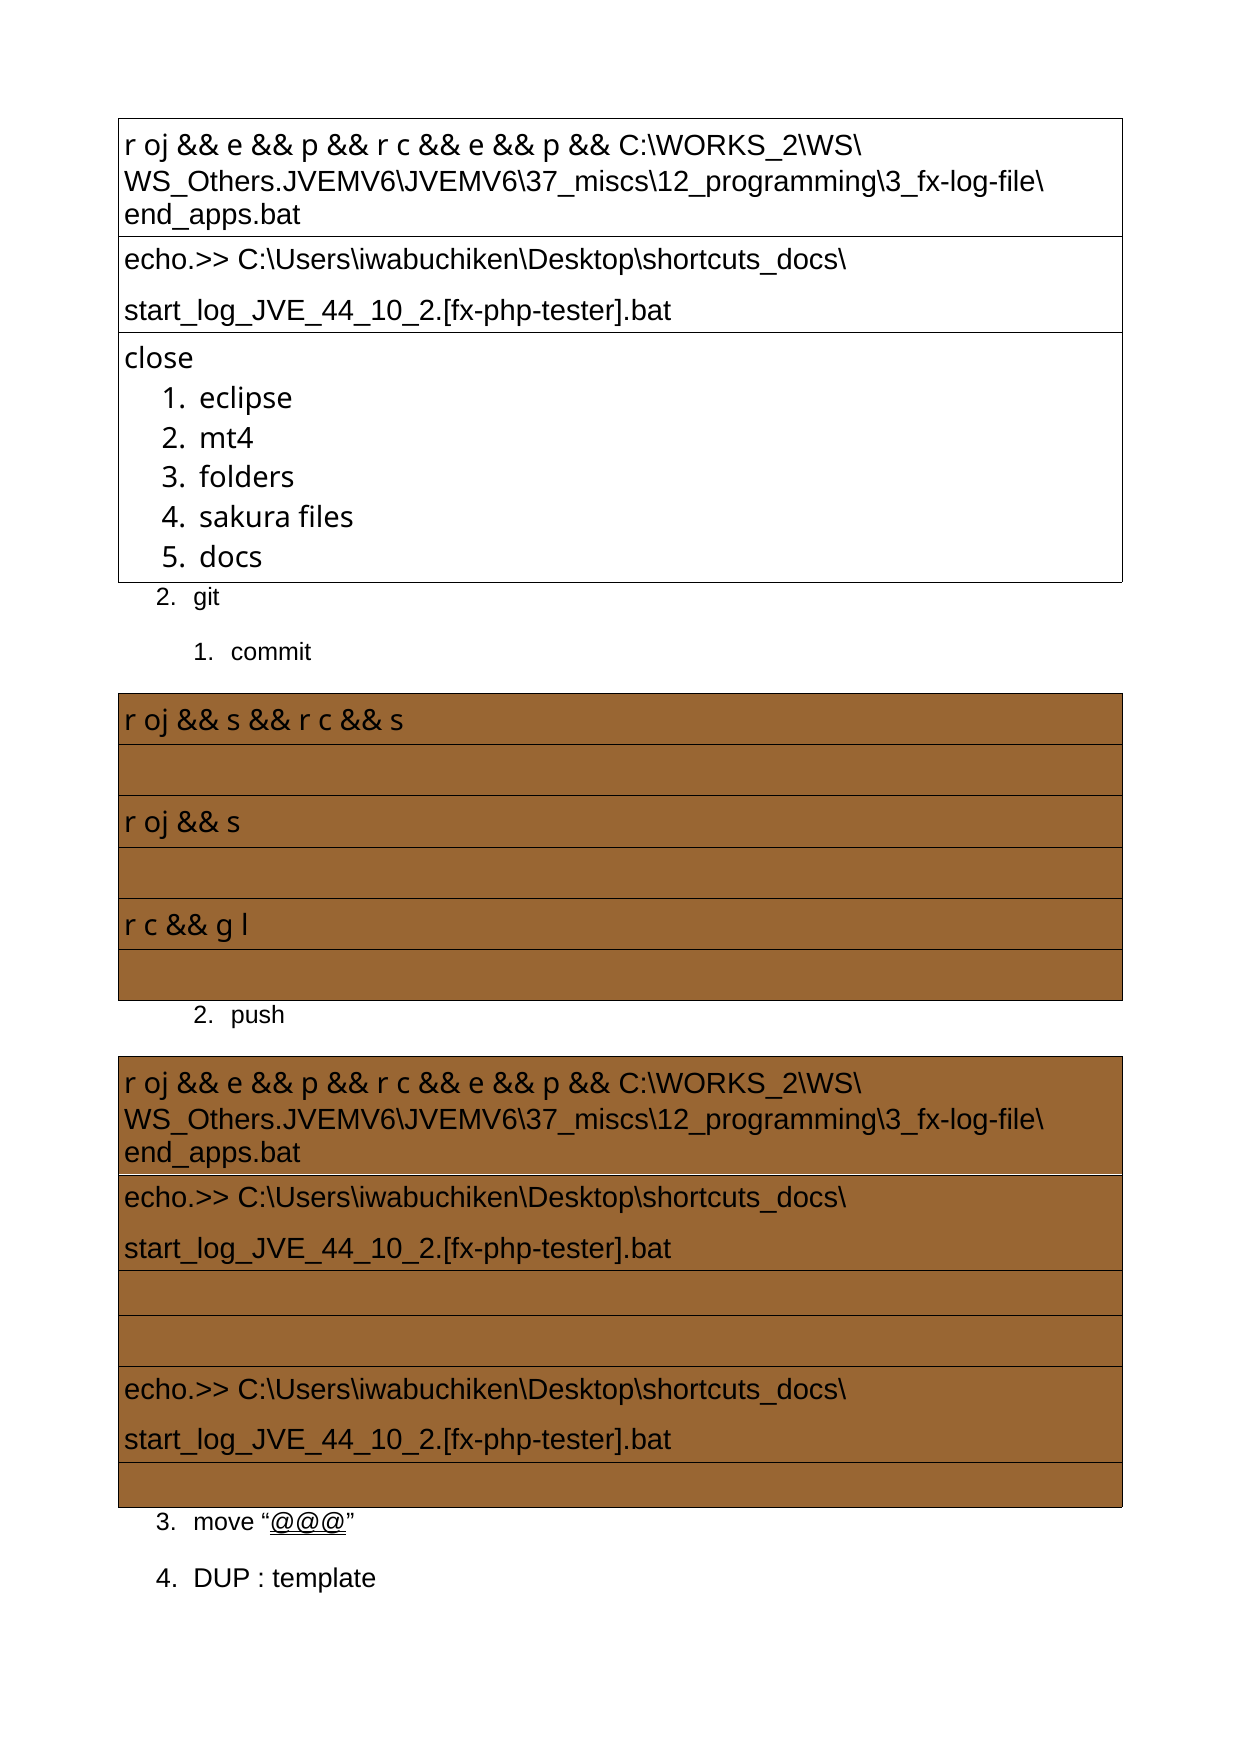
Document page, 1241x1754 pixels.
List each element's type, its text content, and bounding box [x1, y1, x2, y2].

table_cell r oj && s [119, 796, 1122, 847]
list git [156, 583, 1122, 610]
table_cell [119, 1316, 1122, 1366]
table_cell [119, 745, 1122, 795]
table_cell [119, 1463, 1122, 1507]
table_header r oj && s && r c && s [119, 694, 1122, 744]
table_cell close eclipse mt4 folders sakura files docs [119, 333, 1122, 582]
list DUP : template [156, 1562, 1122, 1594]
table_cell [119, 1271, 1122, 1315]
table_cell [119, 848, 1122, 898]
list push [193, 1001, 1122, 1029]
table_cell r oj && e && p && r c && e && p && C:\WORKS_2\WS\WS_Others.JVEMV6\JVEMV6\37_miscs\12_programming\3_fx-log-file\end_apps.bat [119, 119, 1122, 236]
list commit [193, 637, 1122, 666]
table_cell r c && g l [119, 899, 1122, 949]
list move “@@@” [156, 1508, 1122, 1536]
table_cell echo.>> C:\Users\iwabuchiken\Desktop\shortcuts_docs\start_log_JVE_44_10_2.[fx-php-tester].bat [119, 1176, 1122, 1270]
table_cell echo.>> C:\Users\iwabuchiken\Desktop\shortcuts_docs\start_log_JVE_44_10_2.[fx-php-tester].bat [119, 1367, 1122, 1462]
table_cell [119, 950, 1122, 1000]
table_header r oj && e && p && r c && e && p && C:\WORKS_2\WS\WS_Others.JVEMV6\JVEMV6\37_miscs\12_programming\3_fx-log-file\end_apps.bat [119, 1057, 1122, 1174]
table_cell echo.>> C:\Users\iwabuchiken\Desktop\shortcuts_docs\start_log_JVE_44_10_2.[fx-php-tester].bat [119, 237, 1122, 332]
